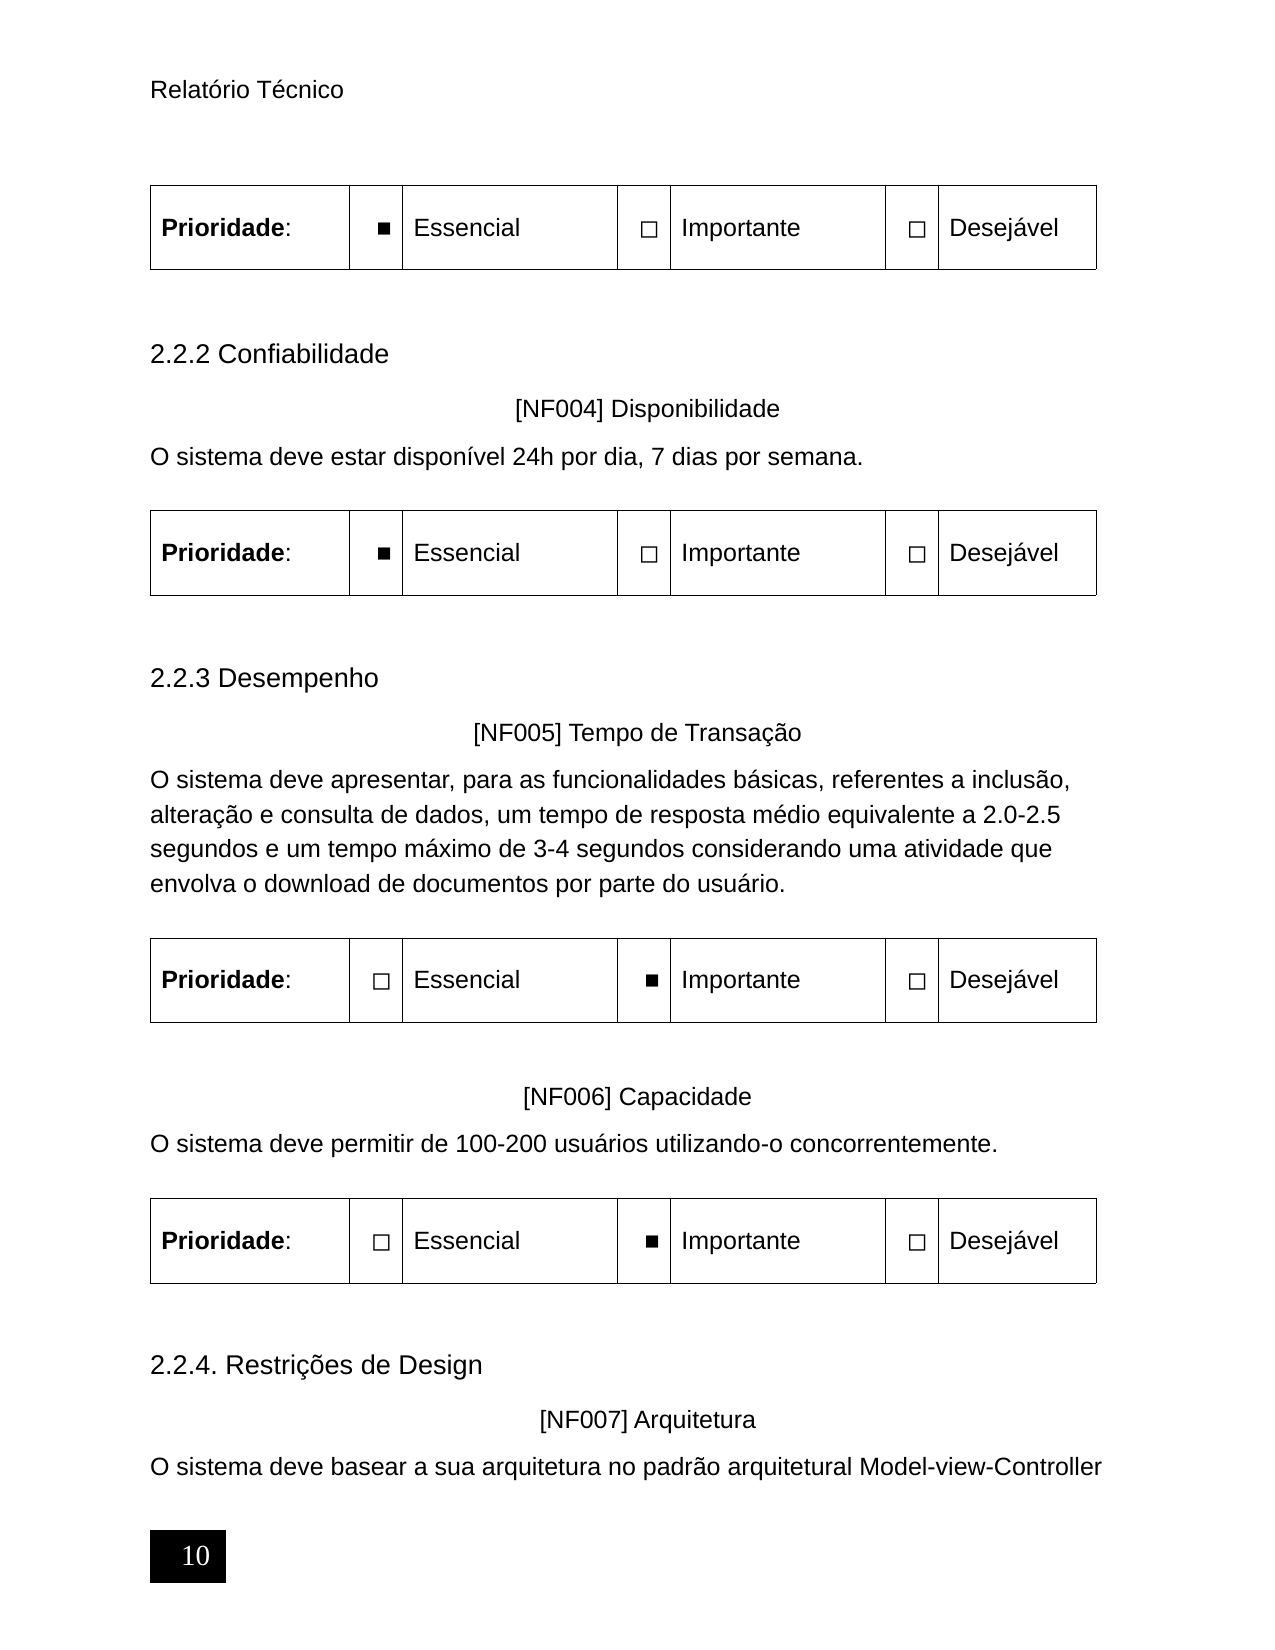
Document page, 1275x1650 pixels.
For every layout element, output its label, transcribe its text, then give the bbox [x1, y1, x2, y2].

text O sistema deve estar disponível 24h por dia, 7 dias por semana. [150, 441, 1125, 470]
table_header ◻ [886, 1199, 938, 1282]
table_header Prioridade: [151, 186, 349, 269]
table_header Prioridade: [151, 511, 349, 595]
table_header Essencial [403, 1199, 617, 1282]
text O sistema deve basear a sua arquitetura no padrão arquitetural Model-view-Controller [150, 1452, 1125, 1481]
subtitle 2.2.3 Desempenho [150, 662, 1125, 693]
table_header Prioridade: [151, 1199, 349, 1282]
text [NF005] Tempo de Transação [150, 718, 1125, 747]
table_header Desejável [939, 511, 1096, 595]
table_header ◻ [618, 511, 670, 595]
subtitle 2.2.2 Confiabilidade [150, 338, 1125, 369]
text [NF007] Arquitetura [170, 1405, 1125, 1434]
table_header Essencial [403, 186, 617, 269]
text [NF004] Disponibilidade [170, 394, 1125, 423]
table_header Importante [671, 186, 885, 269]
table_header ◻ [350, 1199, 402, 1282]
table_header ◻ [886, 939, 938, 1022]
text O sistema deve permitir de 100-200 usuários utilizando-o concorrentemente. [150, 1129, 1125, 1157]
table_header ■ [350, 186, 402, 269]
table_header Importante [671, 1199, 885, 1282]
table_header Desejável [939, 939, 1096, 1022]
table_header ■ [350, 511, 402, 595]
table_header ◻ [886, 186, 938, 269]
table_header ■ [618, 1199, 670, 1282]
table_header ■ [618, 939, 670, 1022]
table_header Desejável [939, 186, 1096, 269]
table_header ◻ [886, 511, 938, 595]
table_header Prioridade: [151, 939, 349, 1022]
table_header Essencial [403, 939, 617, 1022]
text [NF006] Capacidade [150, 1082, 1125, 1111]
table_header ◻ [350, 939, 402, 1022]
table_header Essencial [403, 511, 617, 595]
table_header Desejável [939, 1199, 1096, 1282]
text O sistema deve apresentar, para as funcionalidades básicas, referentes a inclusão, alteração e consulta de dados, um tempo de resposta médio equivalente a 2.0-2.5 segundos e um tempo máximo de 3-4 segundos considerando uma atividade que envolva o download de documentos por parte do usuário. [150, 765, 1125, 897]
table_header ◻ [618, 186, 670, 269]
table_header Importante [671, 939, 885, 1022]
subtitle 2.2.4. Restrições de Design [150, 1349, 1125, 1380]
table_header Importante [671, 511, 885, 595]
